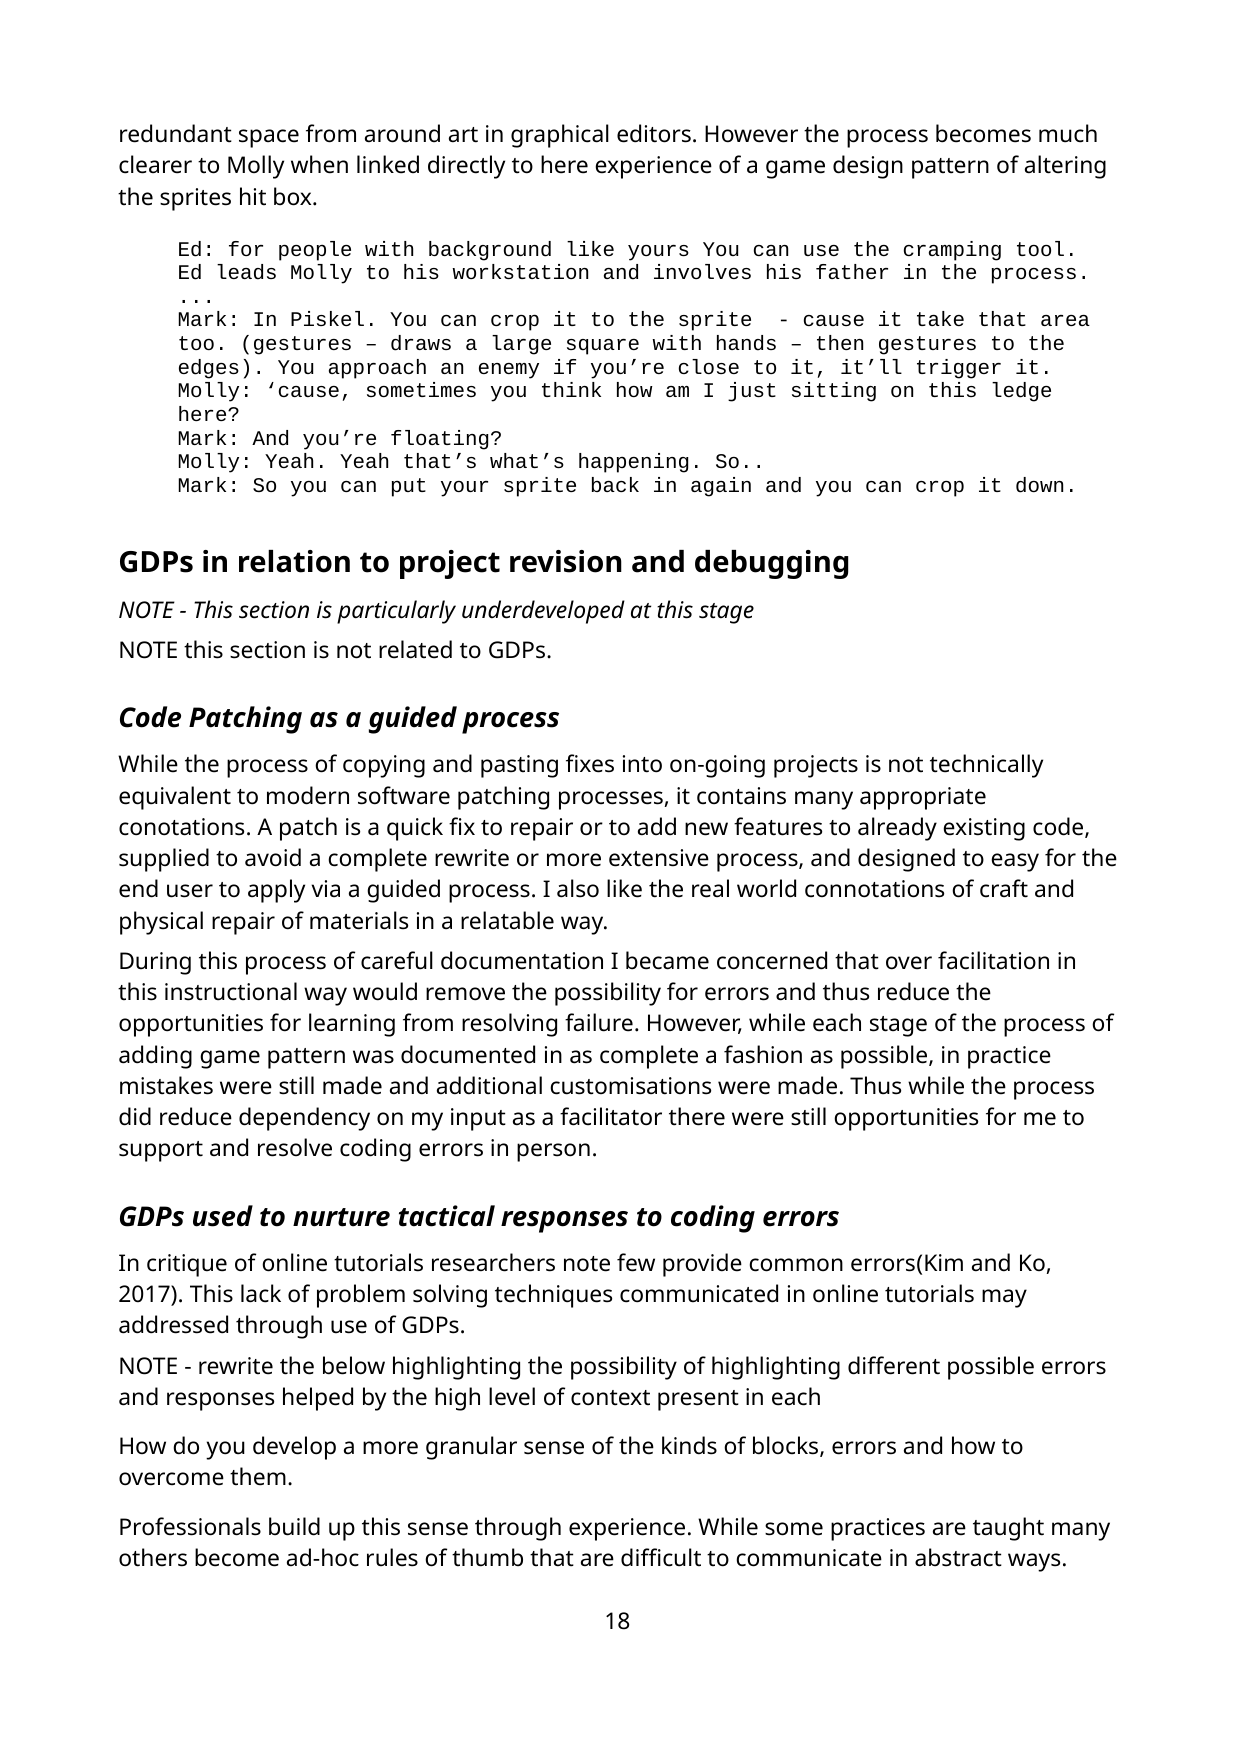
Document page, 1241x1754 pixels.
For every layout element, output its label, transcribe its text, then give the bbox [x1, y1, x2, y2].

text Mark: In Piskel. You can crop it to the sprite - cause it take that area too. (gestures – draws a large square with hands – then gestures to the edges). You approach an enemy if you’re close to it, it’ll trigger it. [177, 309, 1122, 380]
text Molly: ‘cause, sometimes you think how am I just sitting on this ledge here? [177, 380, 1122, 428]
text NOTE - rewrite the below highlighting the possibility of highlighting different possible errors and responses helped by the high level of context present in each [118, 1349, 1122, 1412]
text Mark: So you can put your sprite back in again and you can crop it down. [177, 475, 1122, 499]
text In critique of online tutorials researchers note few provide common errors(Kim and Ko, 2017). This lack of problem solving techniques communicated in online tutorials may addressed through use of GDPs. [118, 1247, 1122, 1341]
text NOTE - This section is particularly underdeveloped at this stage [118, 593, 1122, 625]
text How do you develop a more granular sense of the kinds of blocks, errors and how to overcome them. [118, 1430, 1122, 1492]
subtitle Code Patching as a guided process [118, 699, 1122, 736]
text Molly: Yeah. Yeah that’s what’s happening. So.. [177, 451, 1122, 475]
subtitle GDPs used to nurture tactical responses to coding errors [118, 1197, 1122, 1234]
subtitle GDPs in relation to project revision and debugging [118, 541, 1122, 581]
text While the process of copying and pasting fixes into on-going projects is not technically equivalent to modern software patching processes, it contains many appropriate conotations. A patch is a quick fix to repair or to add new features to already existing code, supplied to avoid a complete rewrite or more extensive process, and designed to easy for the end user to apply via a guided process. I also like the real world connotations of craft and physical repair of materials in a relatable way. [118, 748, 1122, 936]
text During this process of careful documentation I became concerned that over facilitation in this instructional way would remove the possibility for errors and thus reduce the opportunities for learning from resolving failure. However, while each stage of the process of adding game pattern was documented in as complete a fashion as possible, in practice mistakes were still made and additional customisations were made. Thus while the process did reduce dependency on my input as a facilitator there were still opportunities for me to support and resolve coding errors in person. [118, 945, 1122, 1163]
text NOTE this section is not related to GDPs. [118, 634, 1122, 665]
text ... [177, 286, 1122, 309]
text Professionals build up this sense through experience. While some practices are taught many others become ad-hoc rules of thumb that are difficult to communicate in abstract ways. [118, 1510, 1122, 1573]
text Ed leads Molly to his workstation and involves his father in the process. [177, 262, 1122, 286]
text redundant space from around art in graphical editors. However the process becomes much clearer to Molly when linked directly to here experience of a game design pattern of altering the sprites hit box. [118, 118, 1122, 212]
text Mark: And you’re floating? [177, 428, 1122, 451]
text Ed: for people with background like yours You can use the cramping tool. [177, 238, 1122, 262]
